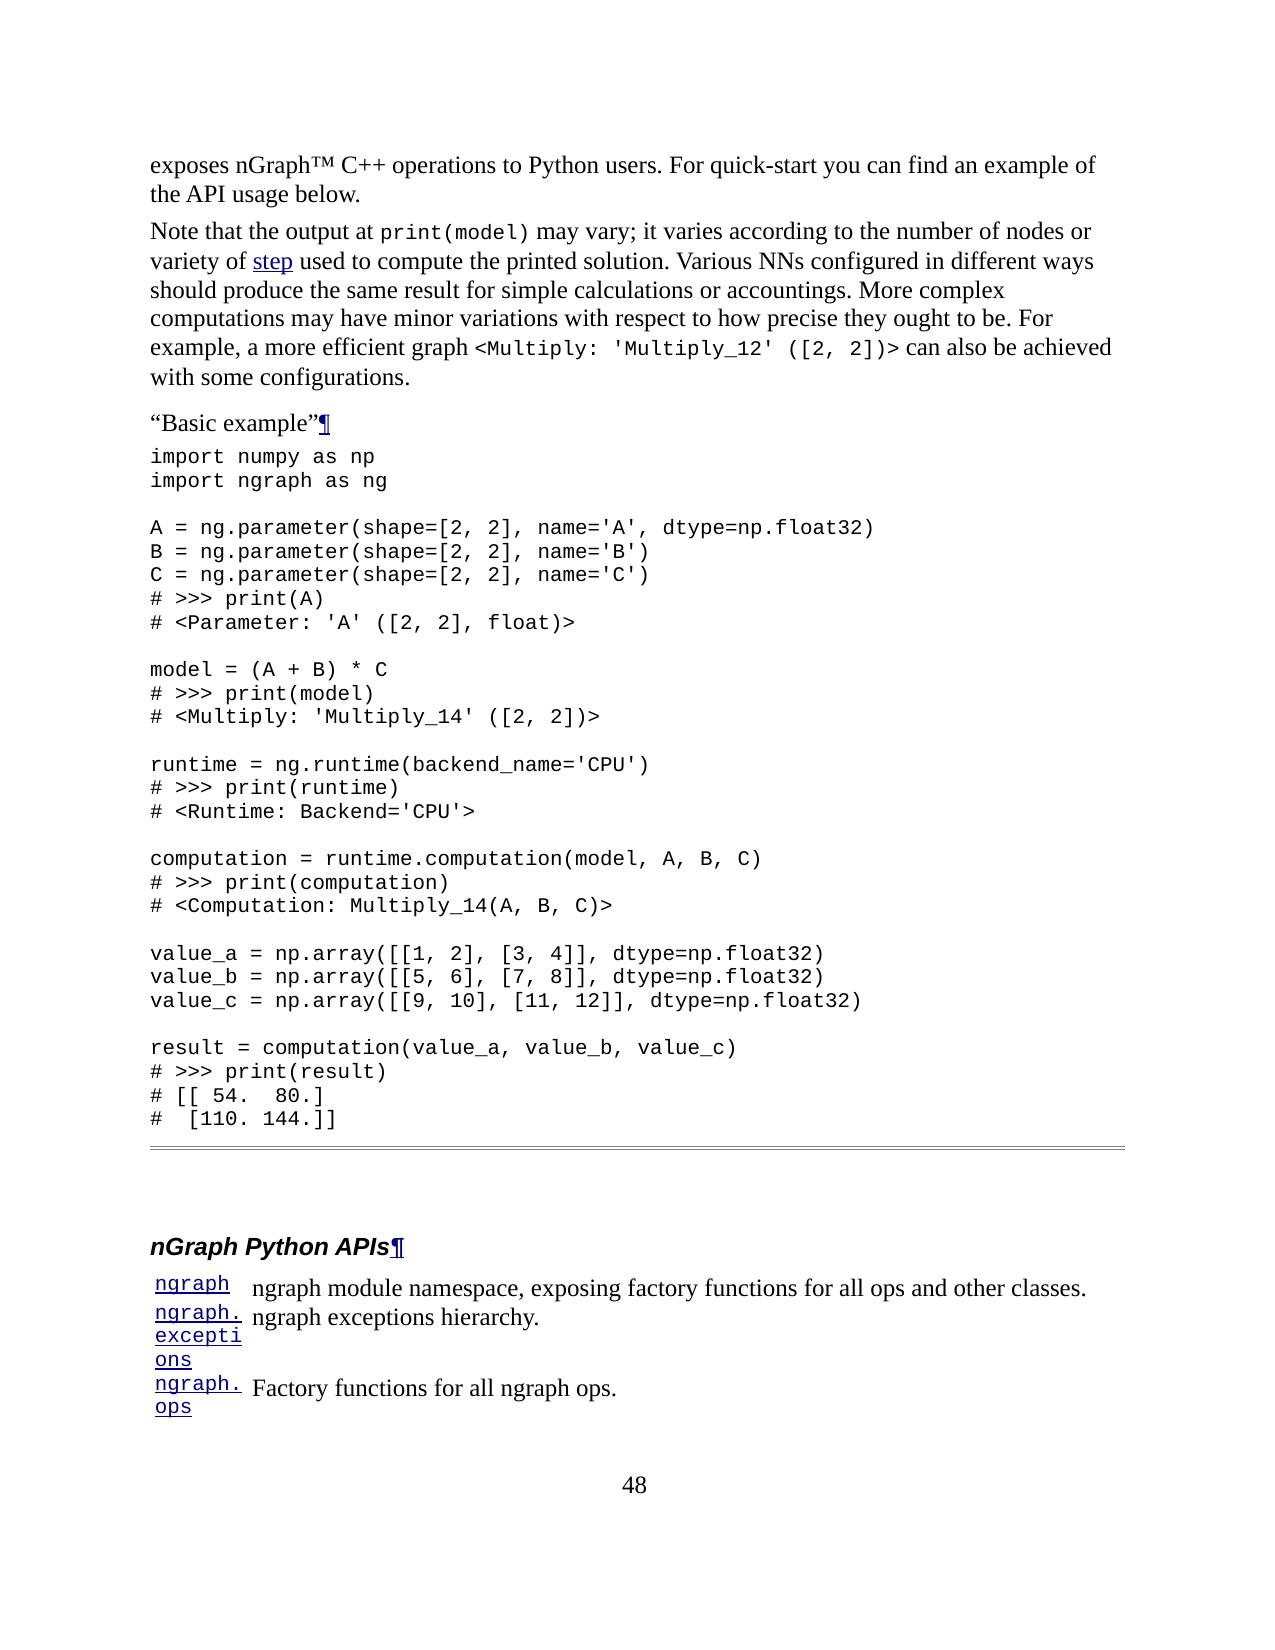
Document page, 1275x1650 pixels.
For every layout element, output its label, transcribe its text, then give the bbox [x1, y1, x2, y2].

text result = computation(value_a, value_b, value_c) [150, 1037, 1125, 1061]
text B = ng.parameter(shape=[2, 2], name='B') [150, 541, 1125, 564]
text runtime = ng.runtime(backend_name='CPU') [150, 754, 1125, 777]
text # >>> print(computation) [150, 872, 1125, 896]
text C = ng.parameter(shape=[2, 2], name='C') [150, 564, 1125, 588]
text # <Multiply: 'Multiply_14' ([2, 2])> [150, 706, 1125, 730]
table_cell ngraph.ops [150, 1373, 247, 1420]
text # [[ 54. 80.] [150, 1085, 1125, 1108]
text # <Runtime: Backend='CPU'> [150, 801, 1125, 824]
text # >>> print(A) [150, 588, 1125, 612]
text # >>> print(model) [150, 683, 1125, 706]
text # <Parameter: 'A' ([2, 2], float)> [150, 612, 1125, 635]
text Note that the output at print(model) may vary; it varies according to the number of nodes or variety of step used to compute the printed solution. Various NNs configured in different ways should produce the same result for simple calculations or accountings. More complex computations may have minor variations with respect to how precise they ought to be. For example, a more efficient graph <Multiply: 'Multiply_12' ([2, 2])> can also be achieved with some configurations. [150, 216, 1125, 391]
text # <Computation: Multiply_14(A, B, C)> [150, 896, 1125, 919]
text # >>> print(result) [150, 1061, 1125, 1085]
table_cell Factory functions for all ngraph ops. [248, 1373, 1125, 1420]
text “Basic example”¶ [150, 408, 1125, 437]
text value_b = np.array([[5, 6], [7, 8]], dtype=np.float32) [150, 966, 1125, 990]
subtitle nGraph Python APIs¶ [150, 1232, 1125, 1260]
text import ngraph as ng [150, 470, 1125, 493]
text import numpy as np [150, 446, 1125, 470]
table_header ngraph [150, 1273, 247, 1302]
text value_c = np.array([[9, 10], [11, 12]], dtype=np.float32) [150, 990, 1125, 1014]
text A = ng.parameter(shape=[2, 2], name='A', dtype=np.float32) [150, 517, 1125, 541]
text model = (A + B) * C [150, 659, 1125, 683]
text # >>> print(runtime) [150, 777, 1125, 801]
text computation = runtime.computation(model, A, B, C) [150, 848, 1125, 872]
text exposes nGraph™ C++ operations to Python users. For quick-start you can find an example of the API usage below. [150, 150, 1125, 207]
text value_a = np.array([[1, 2], [3, 4]], dtype=np.float32) [150, 943, 1125, 966]
table_header ngraph module namespace, exposing factory functions for all ops and other classes. [248, 1273, 1125, 1302]
table_cell ngraph exceptions hierarchy. [248, 1302, 1125, 1373]
text # [110. 144.]] [150, 1108, 1125, 1132]
table_cell ngraph.exceptions [150, 1302, 247, 1373]
